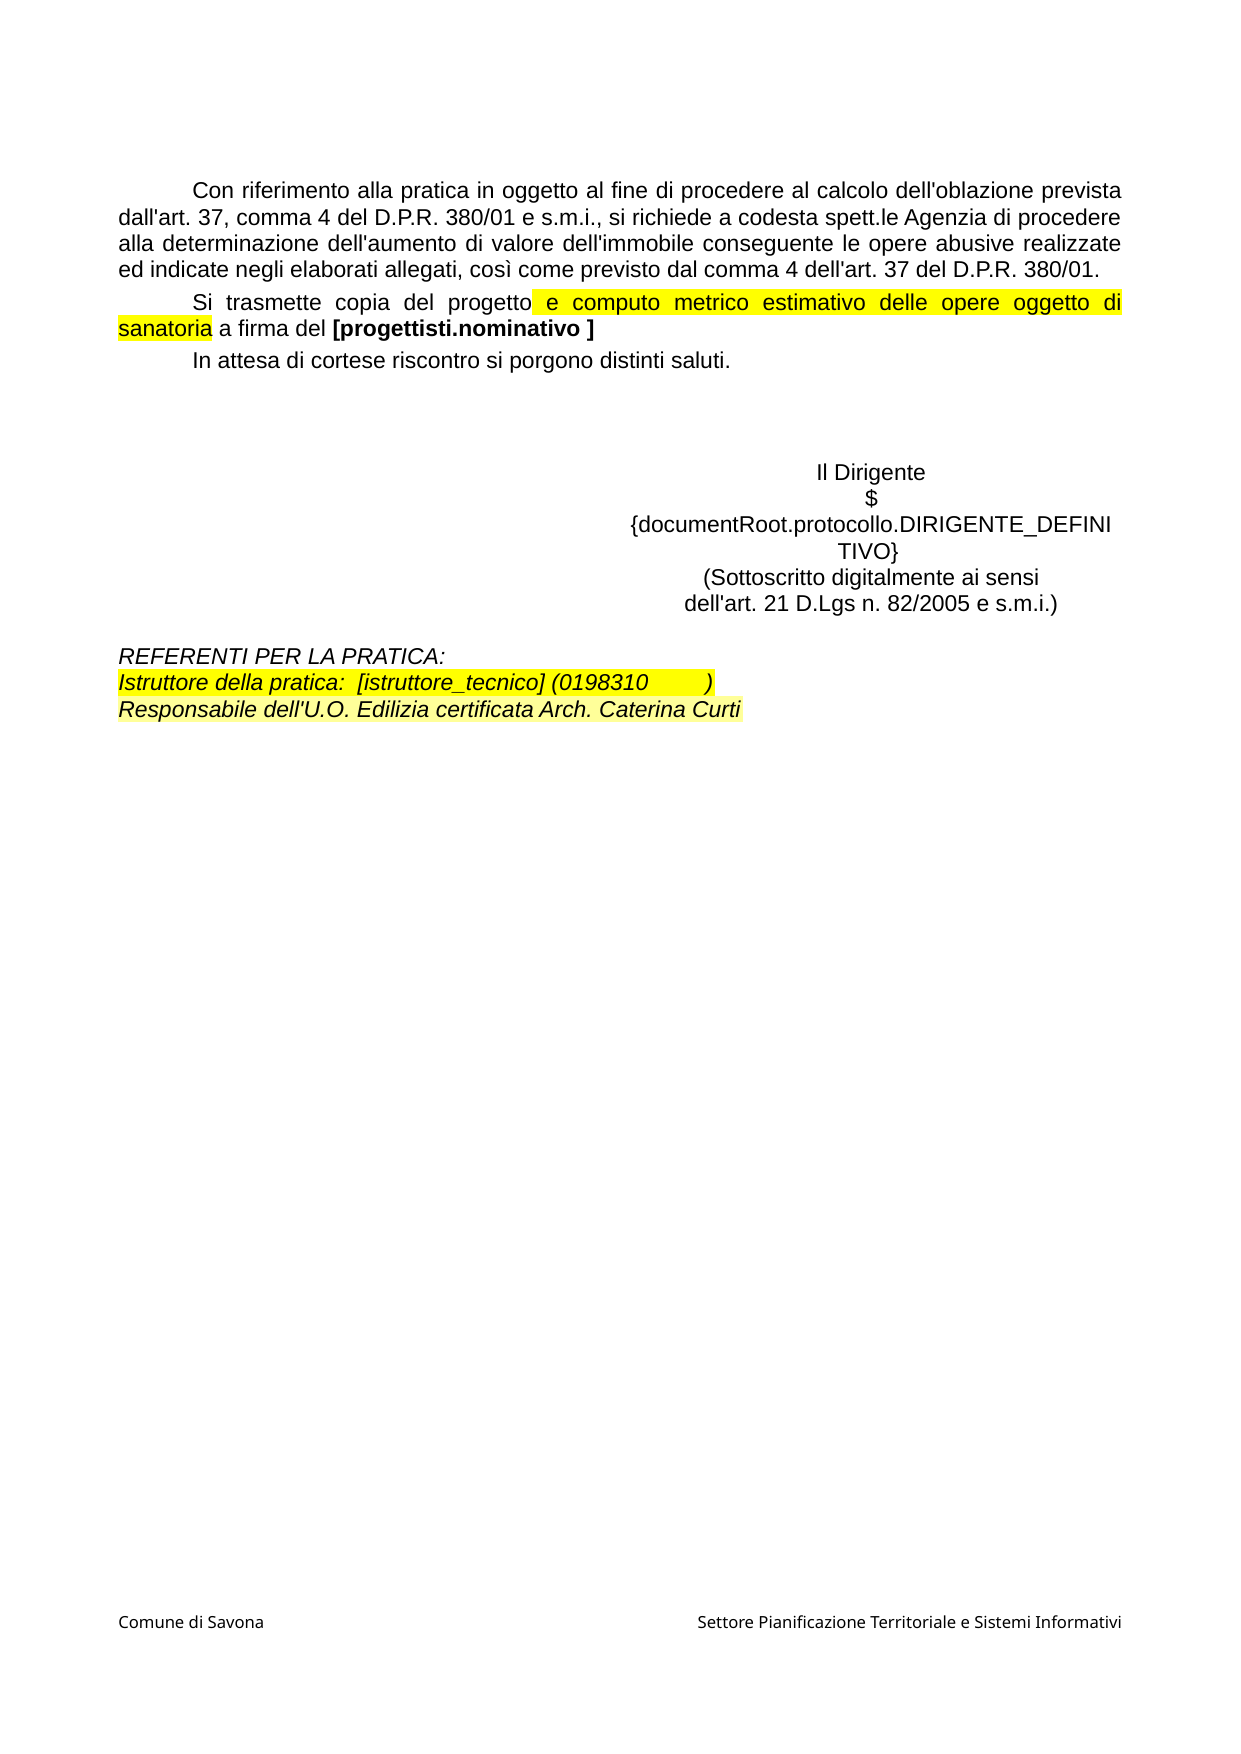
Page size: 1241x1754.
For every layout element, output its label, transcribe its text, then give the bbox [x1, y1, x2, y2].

text Istruttore della pratica: [istruttore_tecnico] (0198310 ) [118, 669, 1122, 696]
text Responsabile dell'U.O. Edilizia certificata Arch. Caterina Curti [118, 696, 1122, 722]
table_cell ${documentRoot.protocollo.DIRIGENTE_DEFINITIVO} (Sottoscritto digitalmente ai sensi dell'art. 21 D.Lgs n. 82/2005 e s.m.i.) [620, 485, 1122, 643]
text Con riferimento alla pratica in oggetto al fine di procedere al calcolo dell'oblazione prevista dall'art. 37, comma 4 del D.P.R. 380/01 e s.m.i., si richiede a codesta spett.le Agenzia di procedere alla determinazione dell'aumento di valore dell'immobile conseguente le opere abusive realizzate ed indicate negli elaborati allegati, così come previsto dal comma 4 dell'art. 37 del D.P.R. 380/01. [118, 177, 1122, 283]
text In attesa di cortese riscontro si porgono distinti saluti. [118, 347, 1122, 373]
table_header [118, 459, 620, 485]
table_header Il Dirigente [620, 459, 1122, 485]
text REFERENTI PER LA PRATICA: [118, 643, 1122, 669]
text Si trasmette copia del progetto e computo metrico estimativo delle opere oggetto di sanatoria a firma del [progettisti.nominativo ] [118, 288, 1122, 341]
table_cell [118, 485, 620, 643]
